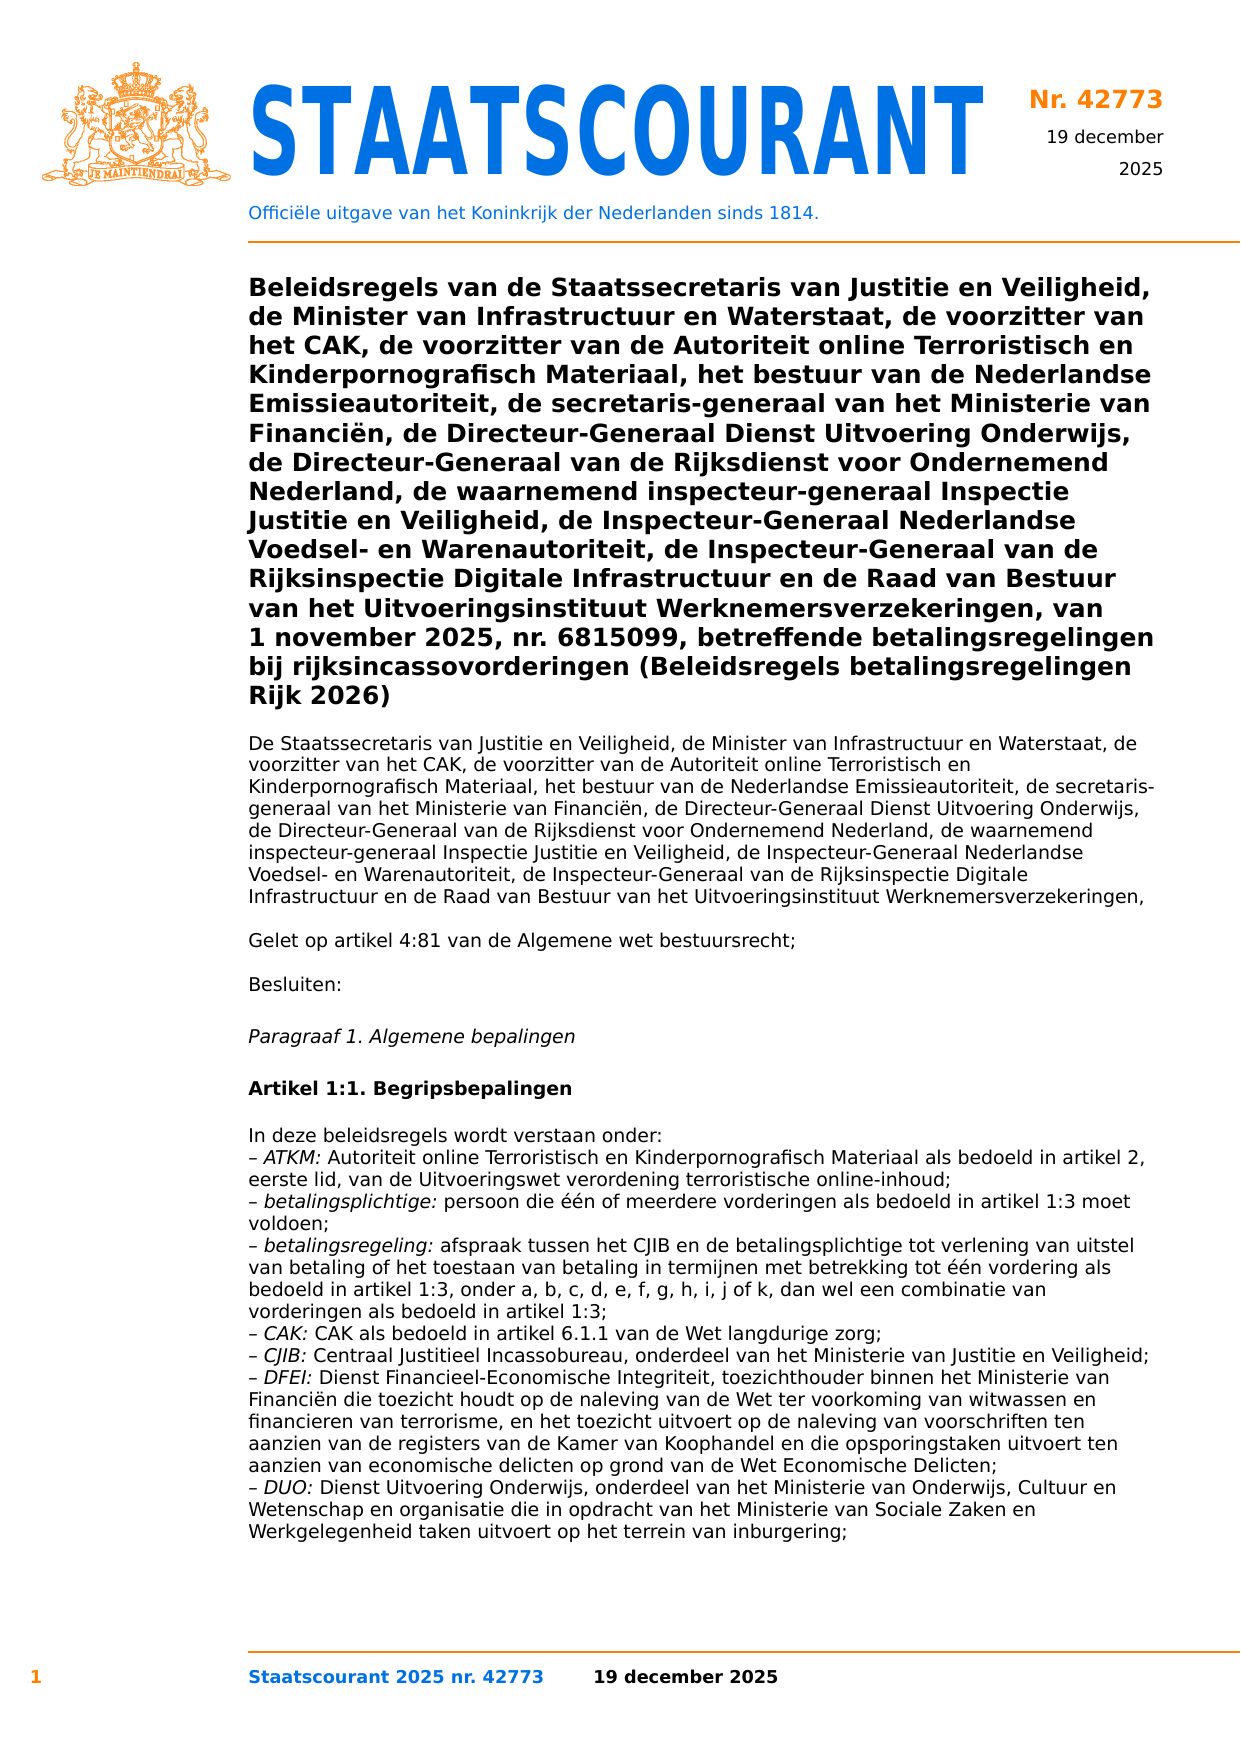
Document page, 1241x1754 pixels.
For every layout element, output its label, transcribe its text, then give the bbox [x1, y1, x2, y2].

subtitle Beleidsregels van de Staatssecretaris van Justitie en Veiligheid, de Minister van Infrastructuur en Waterstaat, de voorzitter van het CAK, de voorzitter van de Autoriteit online Terroristisch en Kinderpornografisch Materiaal, het bestuur van de Nederlandse Emissieautoriteit, de secretaris-generaal van het Ministerie van Financiën, de Directeur-Generaal Dienst Uitvoering Onderwijs, de Directeur-Generaal van de Rijksdienst voor Ondernemend Nederland, de waarnemend inspecteur-generaal Inspectie Justitie en Veiligheid, de Inspecteur-Generaal Nederlandse Voedsel- en Warenautoriteit, de Inspecteur-Generaal van de Rijksinspectie Digitale Infrastructuur en de Raad van Bestuur van het Uitvoeringsinstituut Werknemersverzekeringen, van 1 november 2025, nr. 6815099, betreffende betalingsregelingen bij rijksincassovorderingen (Beleidsregels betalingsregelingen Rijk 2026) [248, 273, 1163, 711]
text – ATKM: Autoriteit online Terroristisch en Kinderpornografisch Materiaal als bedoeld in artikel 2, eerste lid, van de Uitvoeringswet verordening terroristische online-inhoud; [248, 1147, 1163, 1191]
text – betalingsplichtige: persoon die één of meerdere vorderingen als bedoeld in artikel 1:3 moet voldoen; [248, 1191, 1163, 1235]
text – CAK: CAK als bedoeld in artikel 6.1.1 van de Wet langdurige zorg; [248, 1323, 1163, 1345]
table_header STAATSCOURANT [248, 62, 998, 203]
text – DUO: Dienst Uitvoering Onderwijs, onderdeel van het Ministerie van Onderwijs, Cultuur en Wetenschap en organisatie die in opdracht van het Ministerie van Sociale Zaken en Werkgelegenheid taken uitvoert op het terrein van inburgering; [248, 1477, 1163, 1542]
text – CJIB: Centraal Justitieel Incassobureau, onderdeel van het Ministerie van Justitie en Veiligheid; [248, 1345, 1163, 1367]
subtitle Paragraaf 1. Algemene bepalingen [248, 1026, 1163, 1048]
table_header [25, 62, 248, 241]
text Gelet op artikel 4:81 van de Algemene wet bestuursrecht; [248, 930, 1163, 952]
subtitle Artikel 1:1. Begripsbepalingen [248, 1078, 1163, 1100]
text Besluiten: [248, 974, 1163, 996]
text – betalingsregeling: afspraak tussen het CJIB en de betalingsplichtige tot verlening van uitstel van betaling of het toestaan van betaling in termijnen met betrekking tot één vordering als bedoeld in artikel 1:3, onder a, b, c, d, e, f, g, h, i, j of k, dan wel een combinatie van vorderingen als bedoeld in artikel 1:3; [248, 1235, 1163, 1323]
table_header Nr. 42773 [998, 62, 1240, 121]
table_cell 19 december [998, 121, 1240, 153]
table_cell Officiële uitgave van het Koninkrijk der Nederlanden sinds 1814. [248, 203, 1240, 241]
text De Staatssecretaris van Justitie en Veiligheid, de Minister van Infrastructuur en Waterstaat, de voorzitter van het CAK, de voorzitter van de Autoriteit online Terroristisch en Kinderpornografisch Materiaal, het bestuur van de Nederlandse Emissieautoriteit, de secretaris-generaal van het Ministerie van Financiën, de Directeur-Generaal Dienst Uitvoering Onderwijs, de Directeur-Generaal van de Rijksdienst voor Ondernemend Nederland, de waarnemend inspecteur-generaal Inspectie Justitie en Veiligheid, de Inspecteur-Generaal Nederlandse Voedsel- en Warenautoriteit, de Inspecteur-Generaal van de Rijksinspectie Digitale Infrastructuur en de Raad van Bestuur van het Uitvoeringsinstituut Werknemersverzekeringen, [248, 732, 1163, 908]
text – DFEI: Dienst Financieel-Economische Integriteit, toezichthouder binnen het Ministerie van Financiën die toezicht houdt op de naleving van de Wet ter voorkoming van witwassen en financieren van terrorisme, en het toezicht uitvoert op de naleving van voorschriften ten aanzien van de registers van de Kamer van Koophandel en die opsporingstaken uitvoert ten aanzien van economische delicten op grond van de Wet Economische Delicten; [248, 1367, 1163, 1477]
table_cell 2025 [998, 153, 1240, 203]
text In deze beleidsregels wordt verstaan onder: [248, 1125, 1163, 1147]
picture [41, 62, 231, 186]
